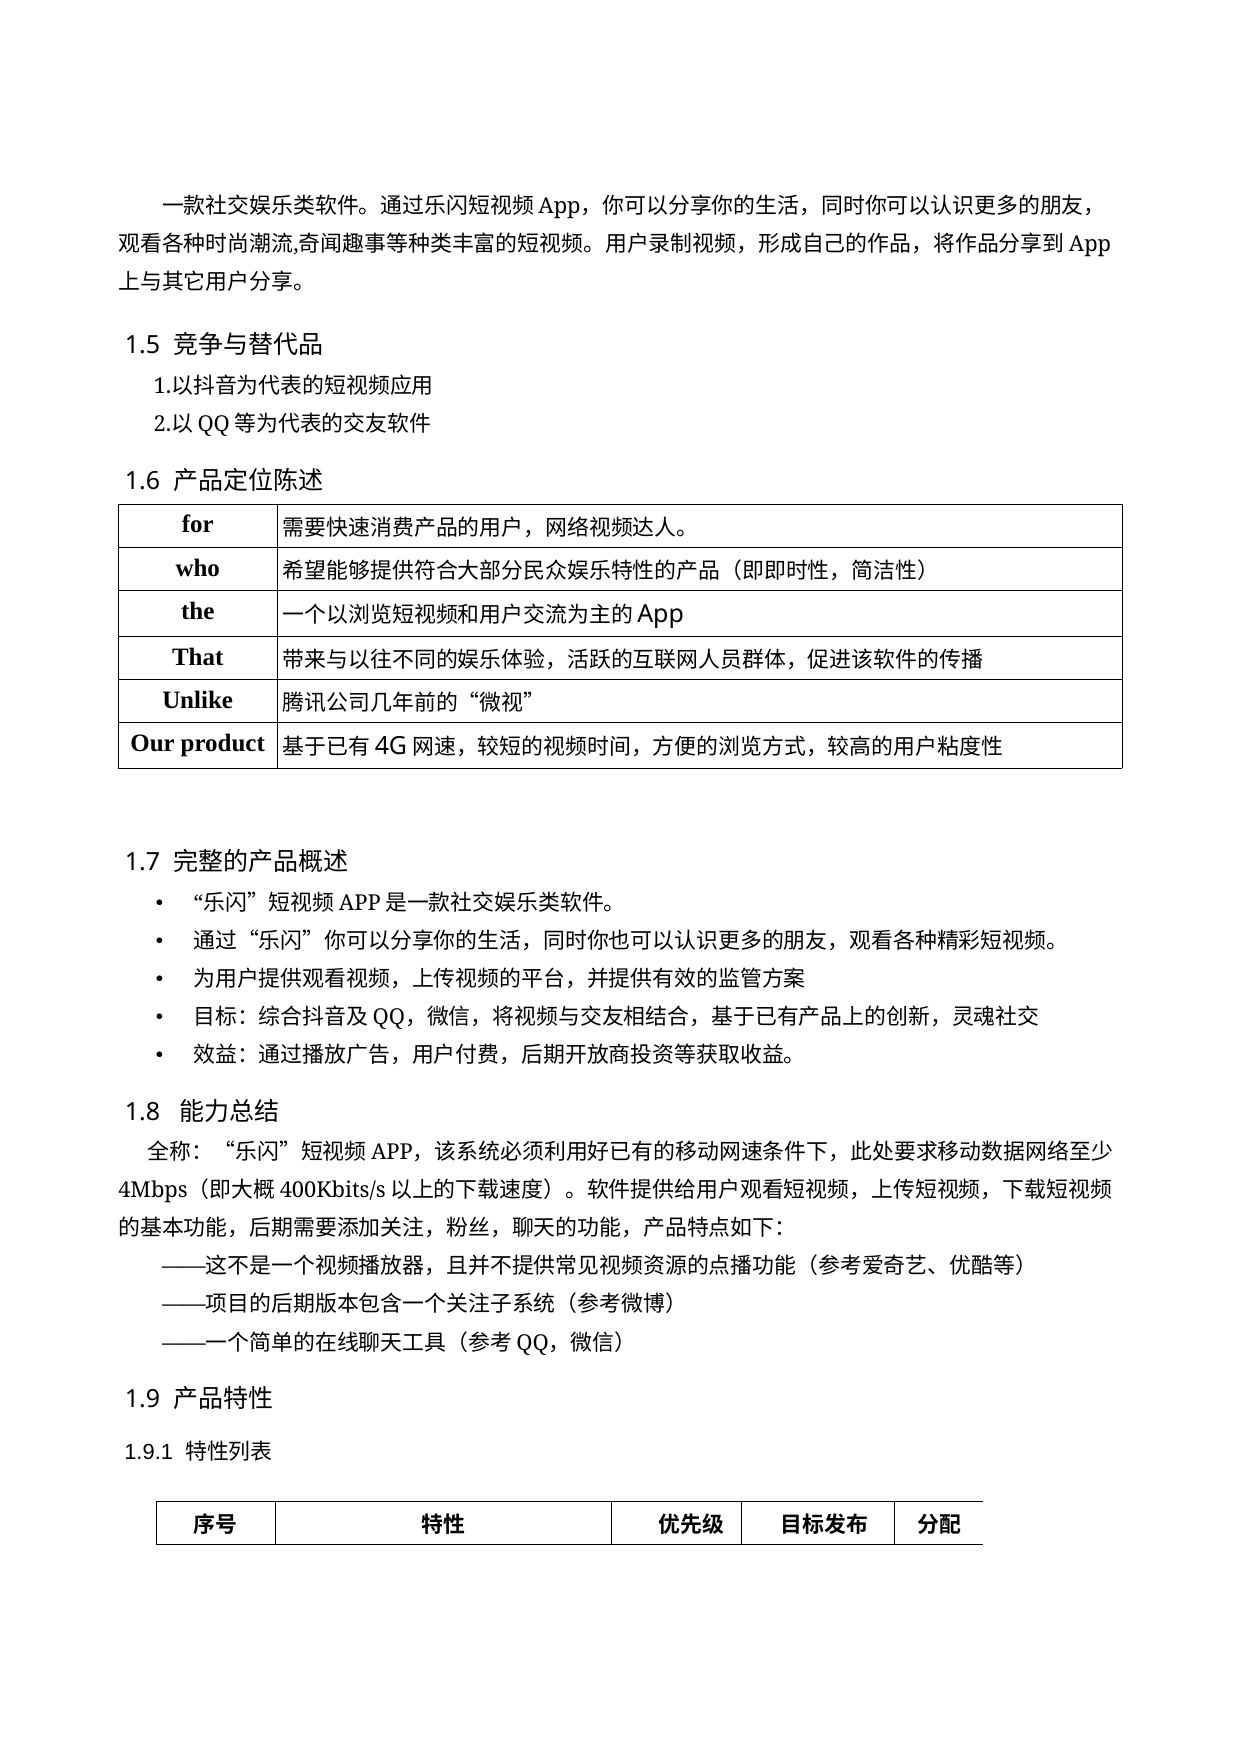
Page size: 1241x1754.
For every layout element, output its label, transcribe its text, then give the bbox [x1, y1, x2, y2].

table_cell who [119, 548, 277, 590]
table_cell 腾讯公司几年前的“微视” [278, 680, 1122, 722]
table_header 需要快速消费产品的用户，网络视频达人。 [278, 505, 1122, 547]
table_cell Our product [119, 723, 277, 768]
subtitle 特性列表 [118, 1434, 1122, 1466]
table_cell 一个以浏览短视频和用户交流为主的App [278, 591, 1122, 636]
list 为用户提供观看视频，上传视频的平台，并提供有效的监管方案 [156, 961, 1122, 992]
table_cell the [119, 591, 277, 636]
table_header 分配 [895, 1502, 983, 1544]
table_header 特性 [276, 1502, 611, 1544]
text 一款社交娱乐类软件。通过乐闪短视频App，你可以分享你的生活，同时你可以认识更多的朋友，观看各种时尚潮流,奇闻趣事等种类丰富的短视频。用户录制视频，形成自己的作品，将作品分享到App上与其它用户分享。 [118, 188, 1122, 295]
table_header 目标发布 [742, 1502, 894, 1544]
subtitle 完整的产品概述 [118, 841, 1122, 877]
subtitle 产品定位陈述 [118, 460, 1122, 496]
text 全称：“乐闪”短视频APP，该系统必须利用好已有的移动网速条件下，此处要求移动数据网络至少4Mbps（即大概400Kbits/s以上的下载速度）。软件提供给用户观看短视频，上传短视频，下载短视频的基本功能，后期需要添加关注，粉丝，聊天的功能，产品特点如下： [118, 1134, 1122, 1242]
text ——项目的后期版本包含一个关注子系统（参考微博） [118, 1286, 1122, 1318]
text 1.以抖音为代表的短视频应用 [118, 368, 1122, 399]
text 2.以QQ等为代表的交友软件 [118, 406, 1122, 438]
list “乐闪”短视频APP是一款社交娱乐类软件。 [156, 885, 1122, 916]
table_cell Unlike [119, 680, 277, 722]
table_header 序号 [157, 1502, 275, 1544]
text ——这不是一个视频播放器，且并不提供常见视频资源的点播功能（参考爱奇艺、优酷等） [118, 1248, 1122, 1280]
table_cell 基于已有4G网速，较短的视频时间，方便的浏览方式，较高的用户粘度性 [278, 723, 1122, 768]
list 通过“乐闪”你可以分享你的生活，同时你也可以认识更多的朋友，观看各种精彩短视频。 [156, 923, 1122, 954]
subtitle 竞争与替代品 [118, 324, 1122, 361]
list 目标：综合抖音及QQ，微信，将视频与交友相结合，基于已有产品上的创新，灵魂社交 [156, 999, 1122, 1030]
table_cell That [119, 637, 277, 679]
table_header 优先级 [612, 1502, 741, 1544]
subtitle 能力总结 [118, 1091, 1122, 1127]
table_cell 带来与以往不同的娱乐体验，活跃的互联网人员群体，促进该软件的传播 [278, 637, 1122, 679]
subtitle 产品特性 [118, 1379, 1122, 1415]
table_header for [119, 505, 277, 547]
table_cell 希望能够提供符合大部分民众娱乐特性的产品（即即时性，简洁性） [278, 548, 1122, 590]
text ——一个简单的在线聊天工具（参考QQ，微信） [118, 1324, 1122, 1356]
list 效益：通过播放广告，用户付费，后期开放商投资等获取收益。 [156, 1037, 1122, 1068]
